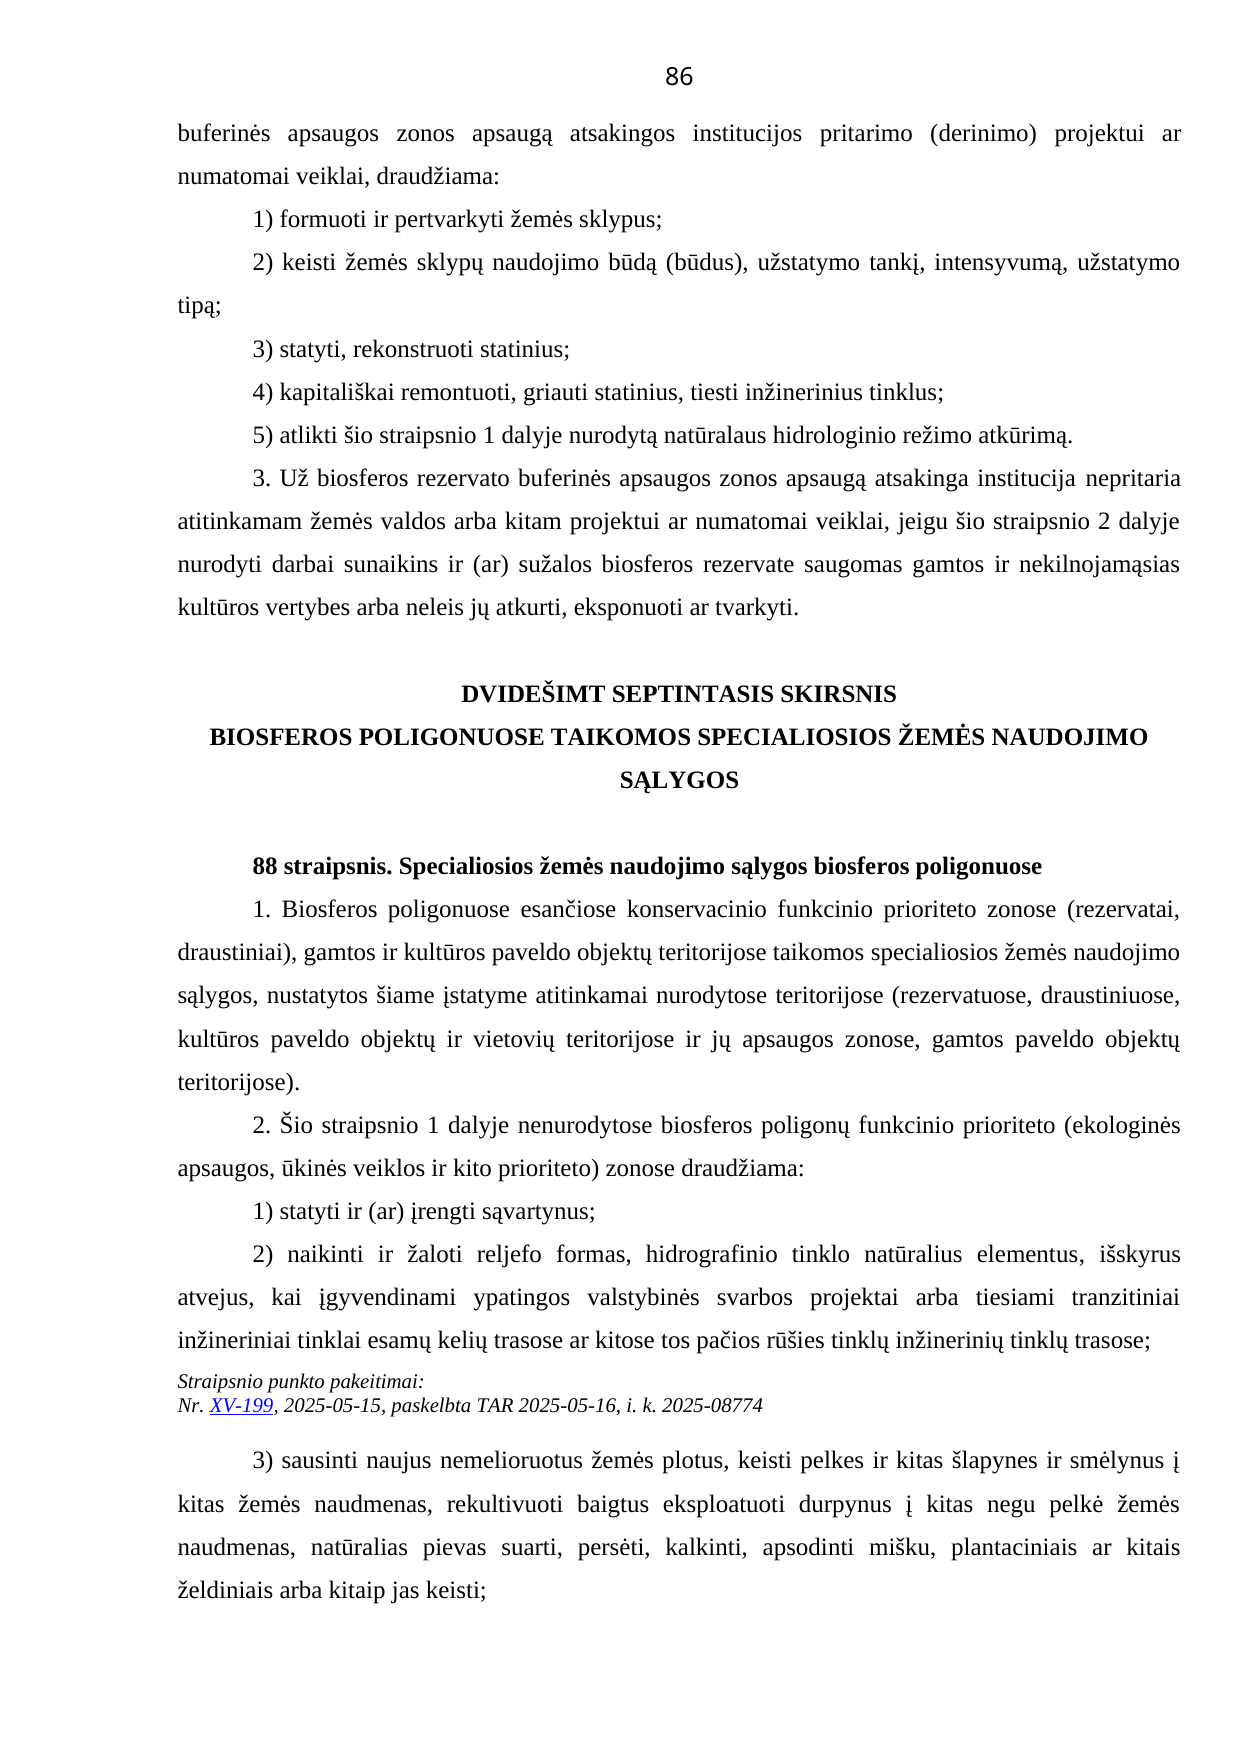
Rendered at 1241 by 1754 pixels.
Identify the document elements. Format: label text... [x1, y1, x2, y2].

text buferinės apsaugos zonos apsaugą atsakingos institucijos pritarimo (derinimo) projektui ar numatomai veiklai, draudžiama: [177, 118, 1181, 190]
text BIOSFEROS POLIGONUOSE TAIKOMOS SPECIALIOSIOS ŽEMĖS NAUDOJIMO SĄLYGOS [177, 722, 1181, 794]
text 1) formuoti ir pertvarkyti žemės sklypus; [177, 204, 1181, 233]
text 4) kapitališkai remontuoti, griauti statinius, tiesti inžinerinius tinklus; [177, 377, 1181, 406]
text 88 straipsnis. Specialiosios žemės naudojimo sąlygos biosferos poligonuose [177, 851, 1181, 880]
text 2) naikinti ir žaloti reljefo formas, hidrografinio tinklo natūralius elementus, išskyrus atvejus, kai įgyvendinami ypatingos valstybinės svarbos projektai arba tiesiami tranzitiniai inžineriniai tinklai esamų kelių trasose ar kitose tos pačios rūšies tinklų inžinerinių tinklų trasose; [177, 1239, 1181, 1354]
text DVIDEŠIMT SEPTINTASIS SKIRSNIS [177, 679, 1181, 707]
text Nr. XV-199, 2025-05-15, paskelbta TAR 2025-05-16, i. k. 2025-08774 [177, 1393, 1181, 1417]
text 2. Šio straipsnio 1 dalyje nenurodytose biosferos poligonų funkcinio prioriteto (ekologinės apsaugos, ūkinės veiklos ir kito prioriteto) zonose draudžiama: [177, 1110, 1181, 1182]
text 3) sausinti naujus nemelioruotus žemės plotus, keisti pelkes ir kitas šlapynes ir smėlynus į kitas žemės naudmenas, rekultivuoti baigtus eksploatuoti durpynus į kitas negu pelkė žemės naudmenas, natūralias pievas suarti, persėti, kalkinti, apsodinti mišku, plantaciniais ar kitais želdiniais arba kitaip jas keisti; [177, 1446, 1181, 1604]
text 5) atlikti šio straipsnio 1 dalyje nurodytą natūralaus hidrologinio režimo atkūrimą. [177, 420, 1181, 449]
text 3) statyti, rekonstruoti statinius; [177, 334, 1181, 362]
text 1. Biosferos poligonuose esančiose konservacinio funkcinio prioriteto zonose (rezervatai, draustiniai), gamtos ir kultūros paveldo objektų teritorijose taikomos specialiosios žemės naudojimo sąlygos, nustatytos šiame įstatyme atitinkamai nurodytose teritorijose (rezervatuose, draustiniuose, kultūros paveldo objektų ir vietovių teritorijose ir jų apsaugos zonose, gamtos paveldo objektų teritorijose). [177, 894, 1181, 1096]
text 1) statyti ir (ar) įrengti sąvartynus; [177, 1196, 1181, 1225]
text 2) keisti žemės sklypų naudojimo būdą (būdus), užstatymo tankį, intensyvumą, užstatymo tipą; [177, 247, 1181, 319]
text Straipsnio punkto pakeitimai: [177, 1369, 1181, 1393]
text 3. Už biosferos rezervato buferinės apsaugos zonos apsaugą atsakinga institucija nepritaria atitinkamam žemės valdos arba kitam projektui ar numatomai veiklai, jeigu šio straipsnio 2 dalyje nurodyti darbai sunaikins ir (ar) sužalos biosferos rezervate saugomas gamtos ir nekilnojamąsias kultūros vertybes arba neleis jų atkurti, eksponuoti ar tvarkyti. [177, 463, 1181, 621]
